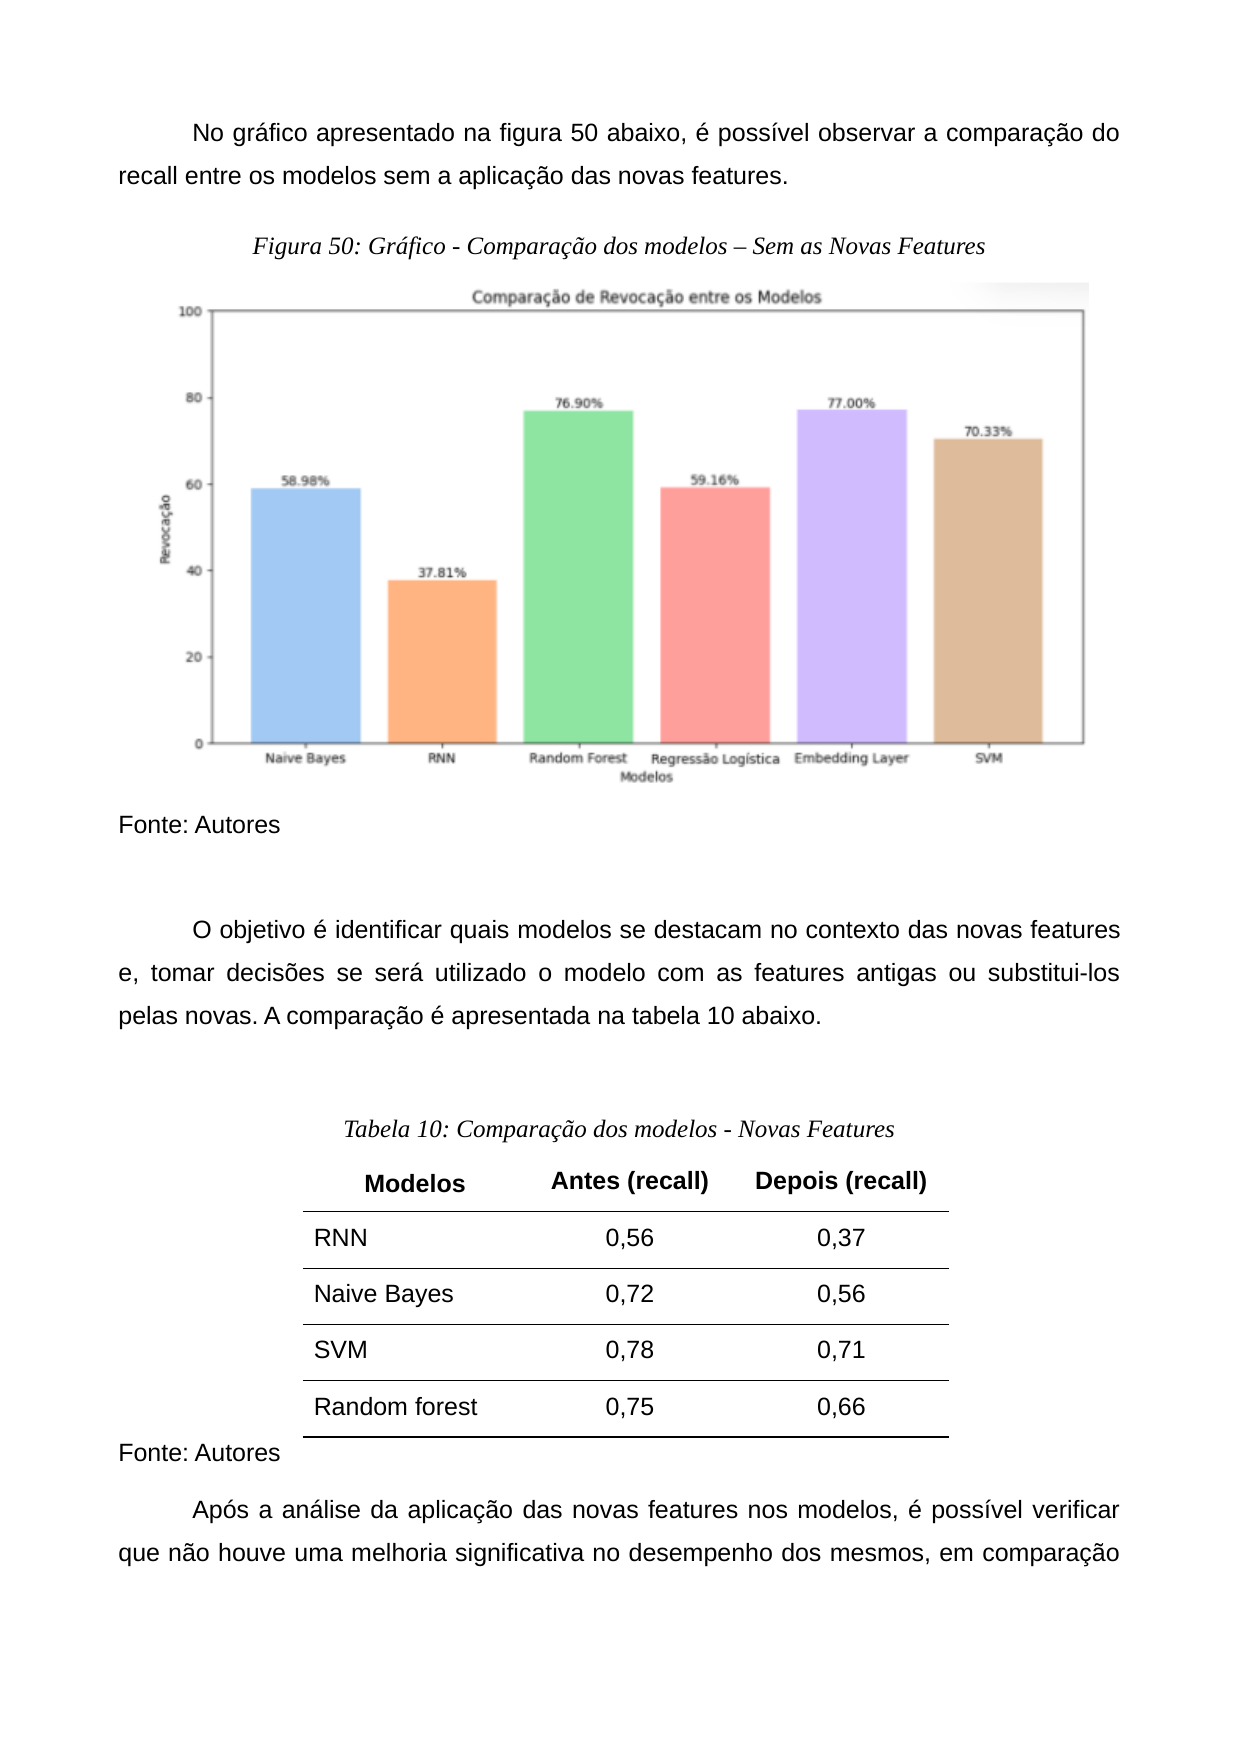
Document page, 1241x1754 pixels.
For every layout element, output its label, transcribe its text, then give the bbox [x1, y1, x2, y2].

table_header Antes (recall) [527, 1156, 733, 1211]
text No gráfico apresentado na figura 50 abaixo, é possível observar a comparação do recall entre os modelos sem a aplicação das novas features. [118, 118, 1122, 190]
table_cell RNN [303, 1212, 527, 1267]
text Após a análise da aplicação das novas features nos modelos, é possível verificar que não houve uma melhoria significativa no desempenho dos mesmos, em comparação [118, 1495, 1122, 1567]
text Figura 50: Gráfico - Comparação dos modelos – Sem as Novas Features [151, 231, 1089, 260]
text Fonte: Autores [118, 219, 1122, 838]
table_header Depois (recall) [733, 1156, 949, 1211]
table_cell 0,78 [527, 1325, 733, 1380]
text Fonte: Autores [118, 1437, 1122, 1466]
table_header Modelos [303, 1156, 527, 1211]
table_cell Naive Bayes [303, 1269, 527, 1324]
table_cell 0,71 [733, 1325, 949, 1380]
table_cell 0,37 [733, 1212, 949, 1267]
table_cell 0,72 [527, 1269, 733, 1324]
table_cell 0,56 [733, 1269, 949, 1324]
picture [151, 272, 1089, 797]
text O objetivo é identificar quais modelos se destacam no contexto das novas features e, tomar decisões se será utilizado o modelo com as features antigas ou substitui-los pelas novas. A comparação é apresentada na tabela 10 abaixo. [118, 915, 1122, 1030]
table_cell 0,75 [527, 1381, 733, 1436]
text Tabela 10: Comparação dos modelos - Novas Features [118, 1114, 1122, 1143]
table_cell Random forest [303, 1381, 527, 1436]
table_cell SVM [303, 1325, 527, 1380]
table_cell 0,66 [733, 1381, 949, 1436]
table_cell 0,56 [527, 1212, 733, 1267]
